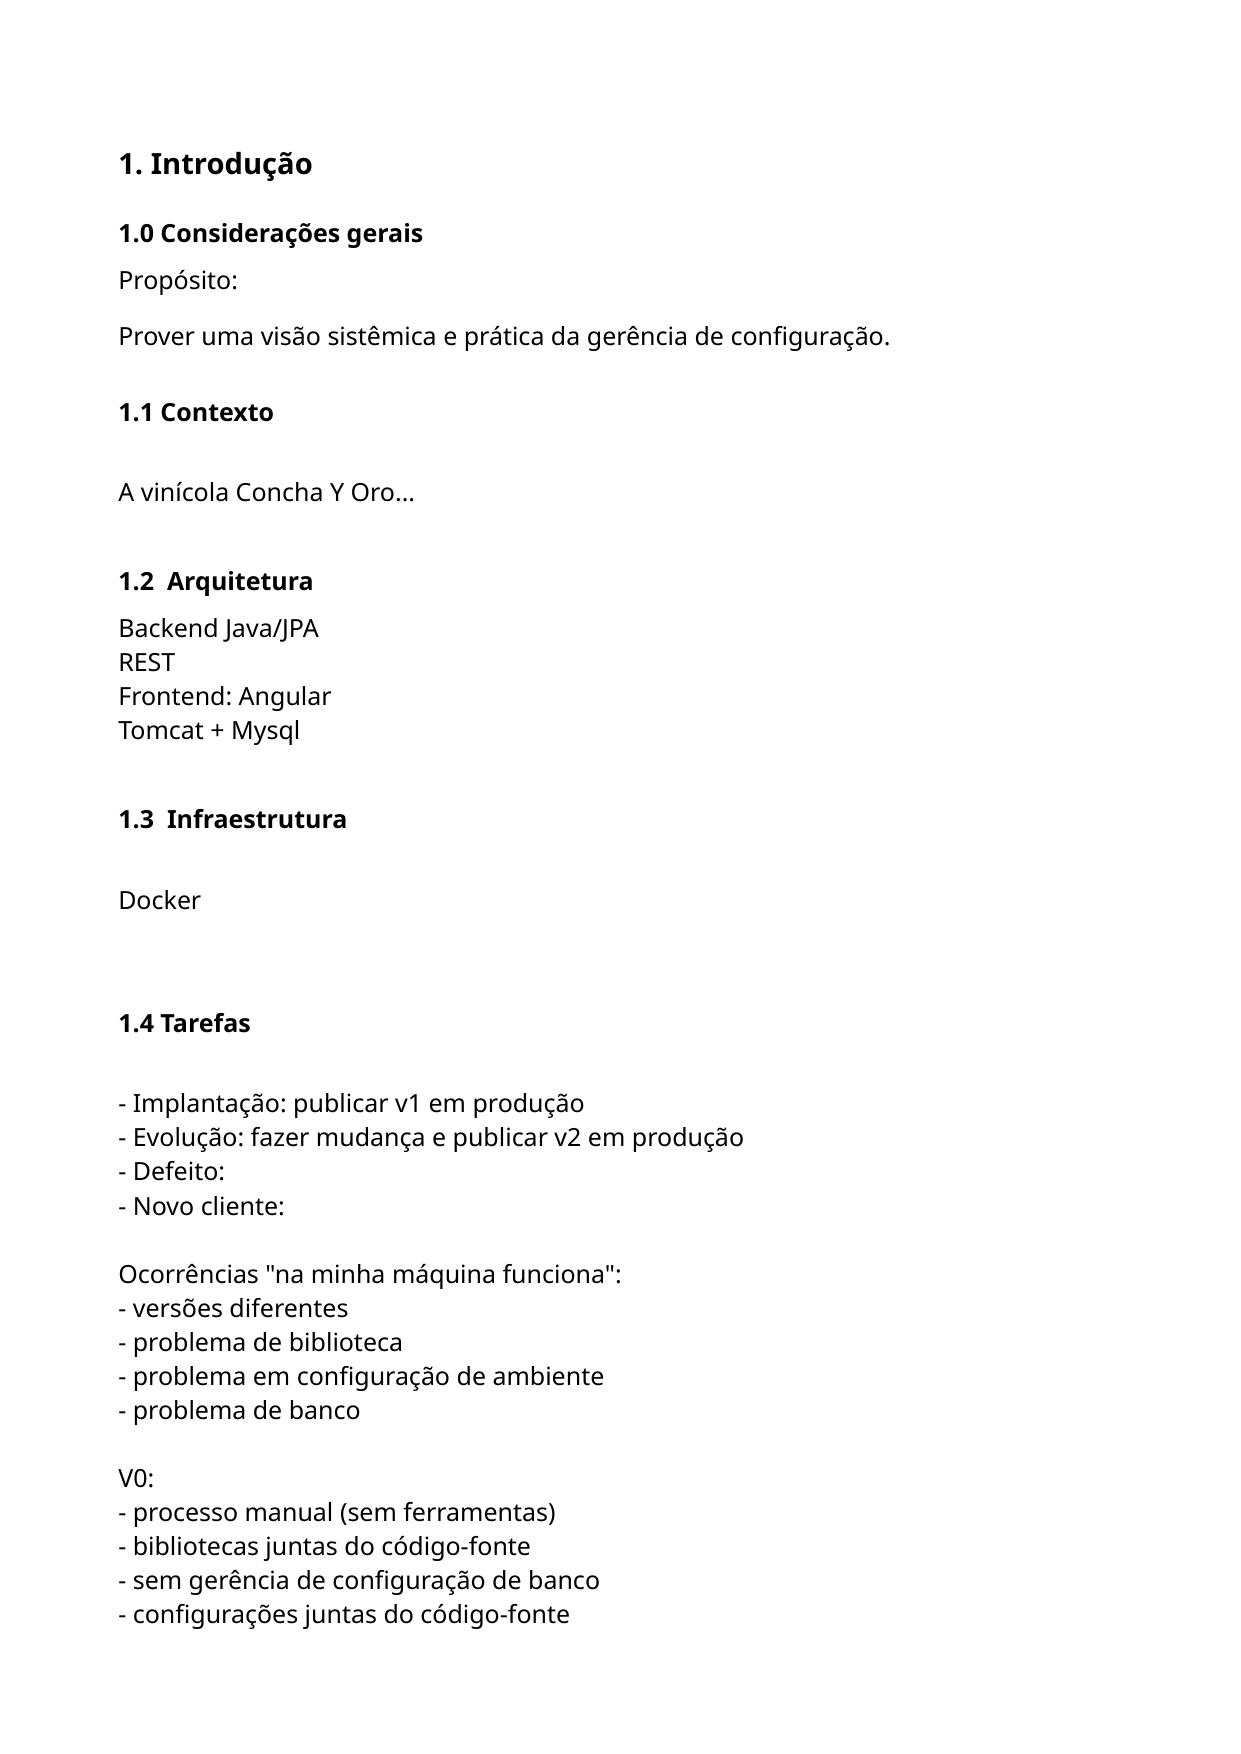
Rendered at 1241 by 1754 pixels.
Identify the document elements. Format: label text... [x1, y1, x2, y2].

text - problema de biblioteca [118, 1324, 1122, 1358]
text - Novo cliente: [118, 1188, 1122, 1222]
text - problema em configuração de ambiente [118, 1358, 1122, 1392]
text REST [118, 644, 1122, 679]
text - sem gerência de configuração de banco [118, 1563, 1122, 1597]
text - bibliotecas juntas do código-fonte [118, 1529, 1122, 1563]
text - processo manual (sem ferramentas) [118, 1495, 1122, 1529]
text Tomcat + Mysql [118, 713, 1122, 747]
text - configurações juntas do código-fonte [118, 1597, 1122, 1631]
subtitle 1.4 Tarefas [118, 1005, 1122, 1039]
text Docker [118, 882, 1122, 916]
subtitle 1.1 Contexto [118, 394, 1122, 428]
text Backend Java/JPA [118, 611, 1122, 644]
text - versões diferentes [118, 1290, 1122, 1324]
text Prover uma visão sistêmica e prática da gerência de configuração. [118, 318, 1122, 352]
subtitle 1. Introdução [118, 143, 1122, 183]
subtitle 1.0 Considerações gerais [118, 216, 1122, 250]
text Ocorrências "na minha máquina funciona": [118, 1256, 1122, 1290]
text Frontend: Angular [118, 679, 1122, 713]
text A vinícola Concha Y Oro... [118, 475, 1122, 509]
subtitle 1.2 Arquitetura [118, 564, 1122, 598]
text V0: [118, 1461, 1122, 1495]
text - Defeito: [118, 1154, 1122, 1188]
text - problema de banco [118, 1392, 1122, 1427]
text - Implantação: publicar v1 em produção [118, 1086, 1122, 1120]
subtitle 1.3 Infraestrutura [118, 802, 1122, 836]
text Propósito: [118, 263, 1122, 297]
text - Evolução: fazer mudança e publicar v2 em produção [118, 1120, 1122, 1154]
